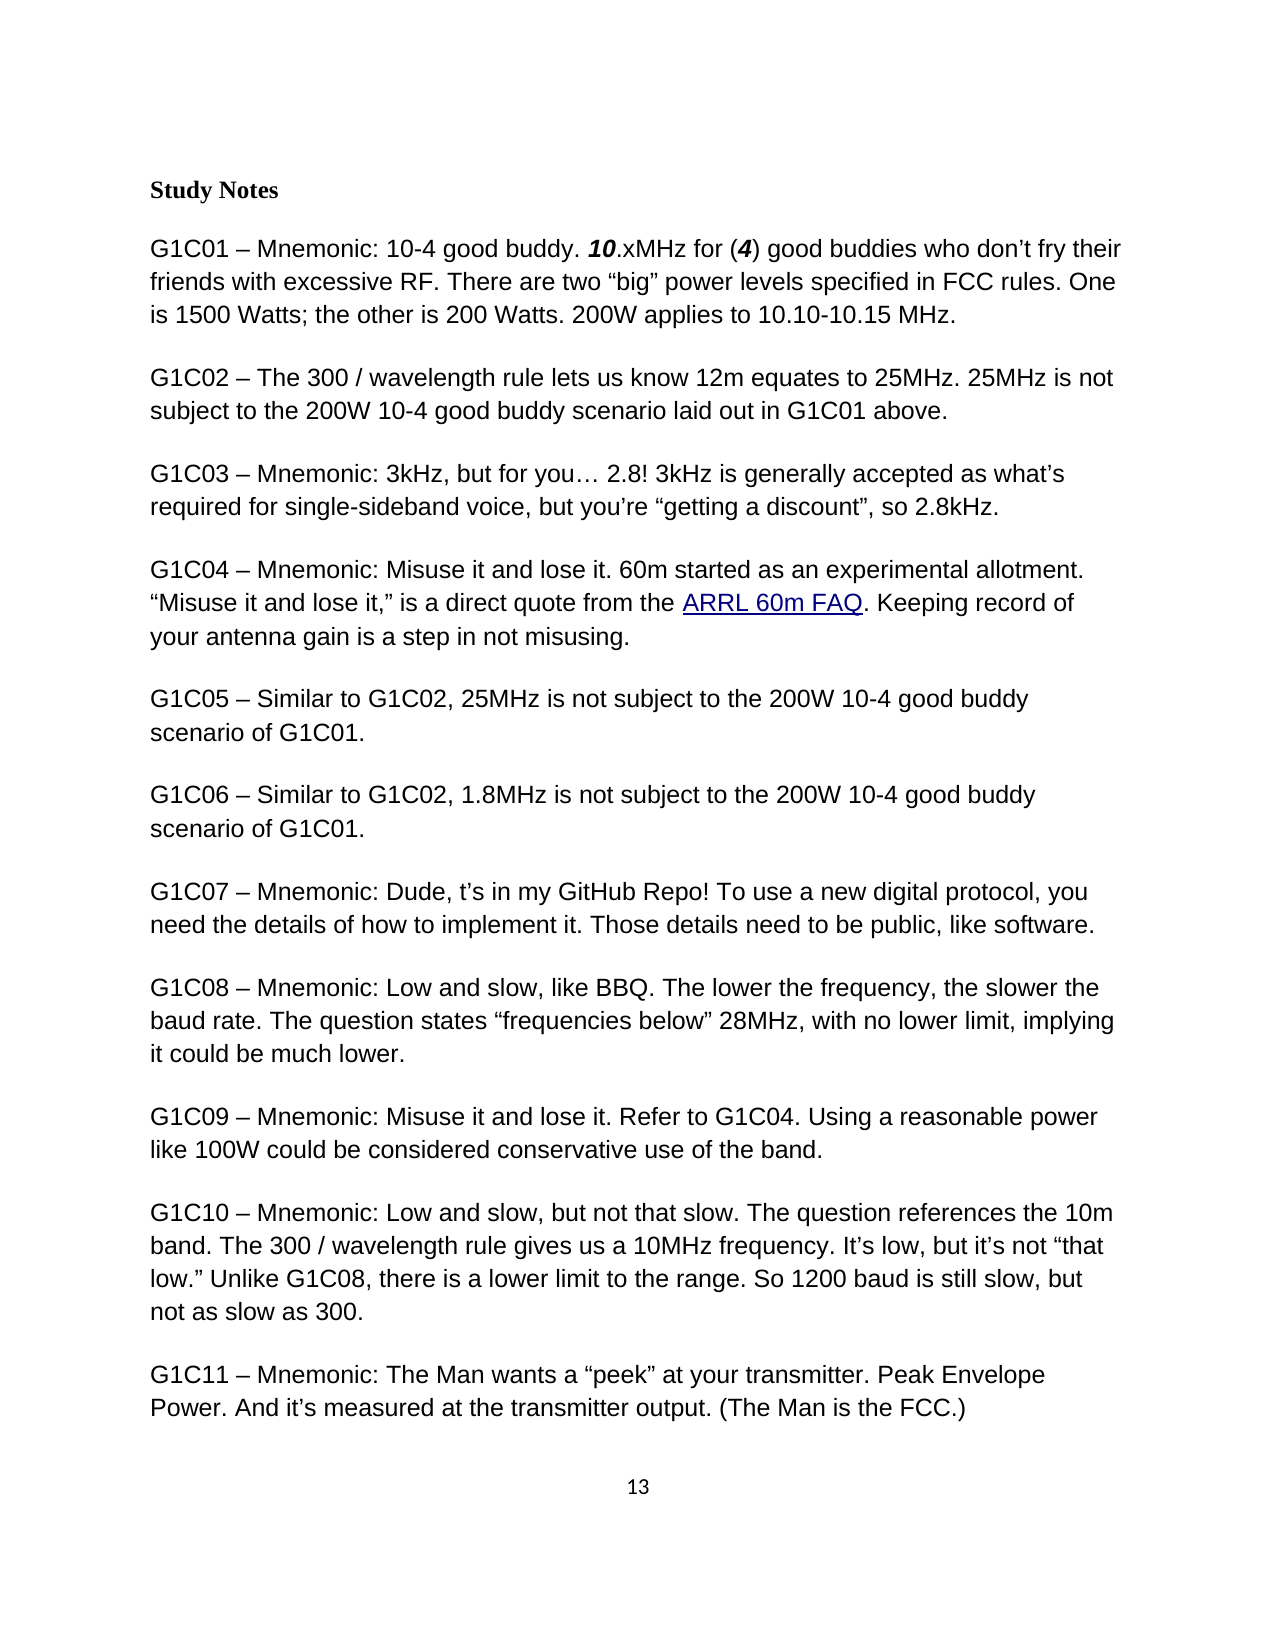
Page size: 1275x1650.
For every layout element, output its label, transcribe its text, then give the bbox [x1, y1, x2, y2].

text G1C05 – Similar to G1C02, 25MHz is not subject to the 200W 10-4 good buddy scenario of G1C01. [150, 684, 1125, 746]
subtitle Study Notes [150, 176, 1125, 204]
text G1C02 – The 300 / wavelength rule lets us know 12m equates to 25MHz. 25MHz is not subject to the 200W 10-4 good buddy scenario laid out in G1C01 above. [150, 363, 1125, 425]
text G1C09 – Mnemonic: Misuse it and lose it. Refer to G1C04. Using a reasonable power like 100W could be considered conservative use of the band. [150, 1102, 1125, 1163]
text G1C03 – Mnemonic: 3kHz, but for you… 2.8! 3kHz is generally accepted as what’s required for single-sideband voice, but you’re “getting a discount”, so 2.8kHz. [150, 459, 1125, 521]
text G1C07 – Mnemonic: Dude, t’s in my GitHub Repo! To use a new digital protocol, you need the details of how to implement it. Those details need to be public, like software. [150, 877, 1125, 938]
text G1C08 – Mnemonic: Low and slow, like BBQ. The lower the frequency, the slower the baud rate. The question states “frequencies below” 28MHz, with no lower limit, implying it could be much lower. [150, 973, 1125, 1067]
text G1C11 – Mnemonic: The Man wants a “peek” at your transmitter. Peak Envelope Power. And it’s measured at the transmitter output. (The Man is the FCC.) [150, 1360, 1125, 1422]
text G1C10 – Mnemonic: Low and slow, but not that slow. The question references the 10m band. The 300 / wavelength rule gives us a 10MHz frequency. It’s low, but it’s not “that low.” Unlike G1C08, there is a lower limit to the range. So 1200 baud is still slow, but not as slow as 300. [150, 1198, 1125, 1326]
text G1C06 – Similar to G1C02, 1.8MHz is not subject to the 200W 10-4 good buddy scenario of G1C01. [150, 781, 1125, 842]
text G1C04 – Mnemonic: Misuse it and lose it. 60m started as an experimental allotment. “Misuse it and lose it,” is a direct quote from the ARRL 60m FAQ. Keeping record of your antenna gain is a step in not misusing. [150, 555, 1125, 650]
text G1C01 – Mnemonic: 10-4 good buddy. 10.xMHz for (4) good buddies who don’t fry their friends with excessive RF. There are two “big” power levels specified in FCC rules. One is 1500 Watts; the other is 200 Watts. 200W applies to 10.10-10.15 MHz. [150, 234, 1125, 329]
